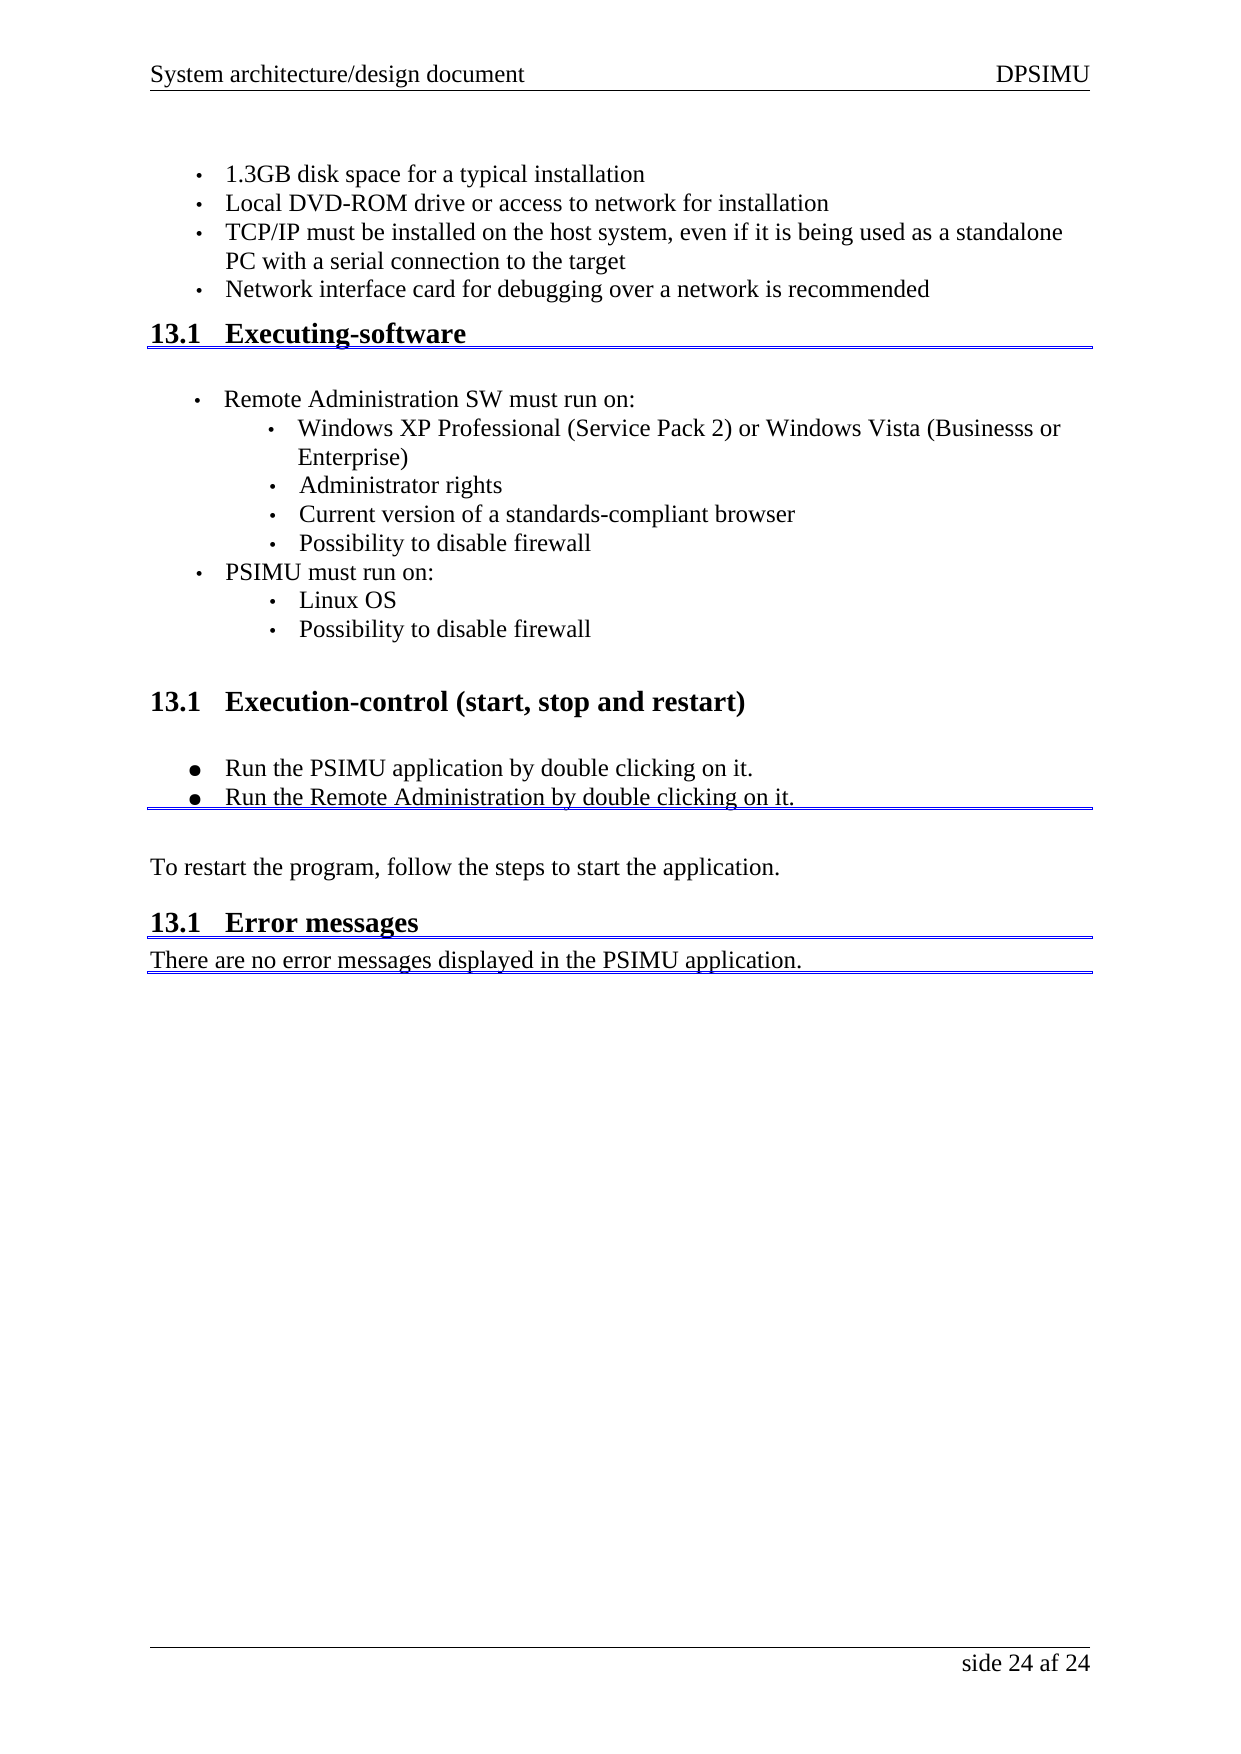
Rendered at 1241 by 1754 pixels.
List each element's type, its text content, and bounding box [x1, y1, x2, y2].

list Remote Administration SW must run on: [194, 384, 1090, 413]
list Windows XP Professional (Service Pack 2) or Windows Vista (Businesss or Enterprise) [268, 413, 1090, 471]
list TCP/IP must be installed on the host system, even if it is being used as a standalone PC with a serial connection to the target [196, 217, 1090, 274]
list Network interface card for debugging over a network is recommended [196, 274, 1090, 303]
list Possibility to disable firewall [269, 614, 1090, 643]
subtitle Error messages [150, 905, 1090, 936]
text To restart the program, follow the steps to start the application. [150, 852, 1090, 880]
list Current version of a standards-compliant browser [269, 499, 1090, 528]
list Possibility to disable firewall [269, 528, 1090, 557]
subtitle Execution-control (start, stop and restart) [150, 684, 1090, 718]
list 1.3GB disk space for a typical installation [196, 159, 1090, 188]
list PSIMU must run on: [196, 557, 1090, 586]
subtitle Executing-software [150, 316, 1090, 346]
list Linux OS [269, 586, 1090, 614]
list Local DVD-ROM drive or access to network for installation [196, 188, 1090, 217]
text There are no error messages displayed in the PSIMU application. [150, 945, 1090, 971]
list Administrator rights [269, 471, 1090, 499]
list Run the Remote Administration by double clicking on it. [187, 782, 1090, 807]
list Run the PSIMU application by double clicking on it. [187, 753, 1090, 782]
